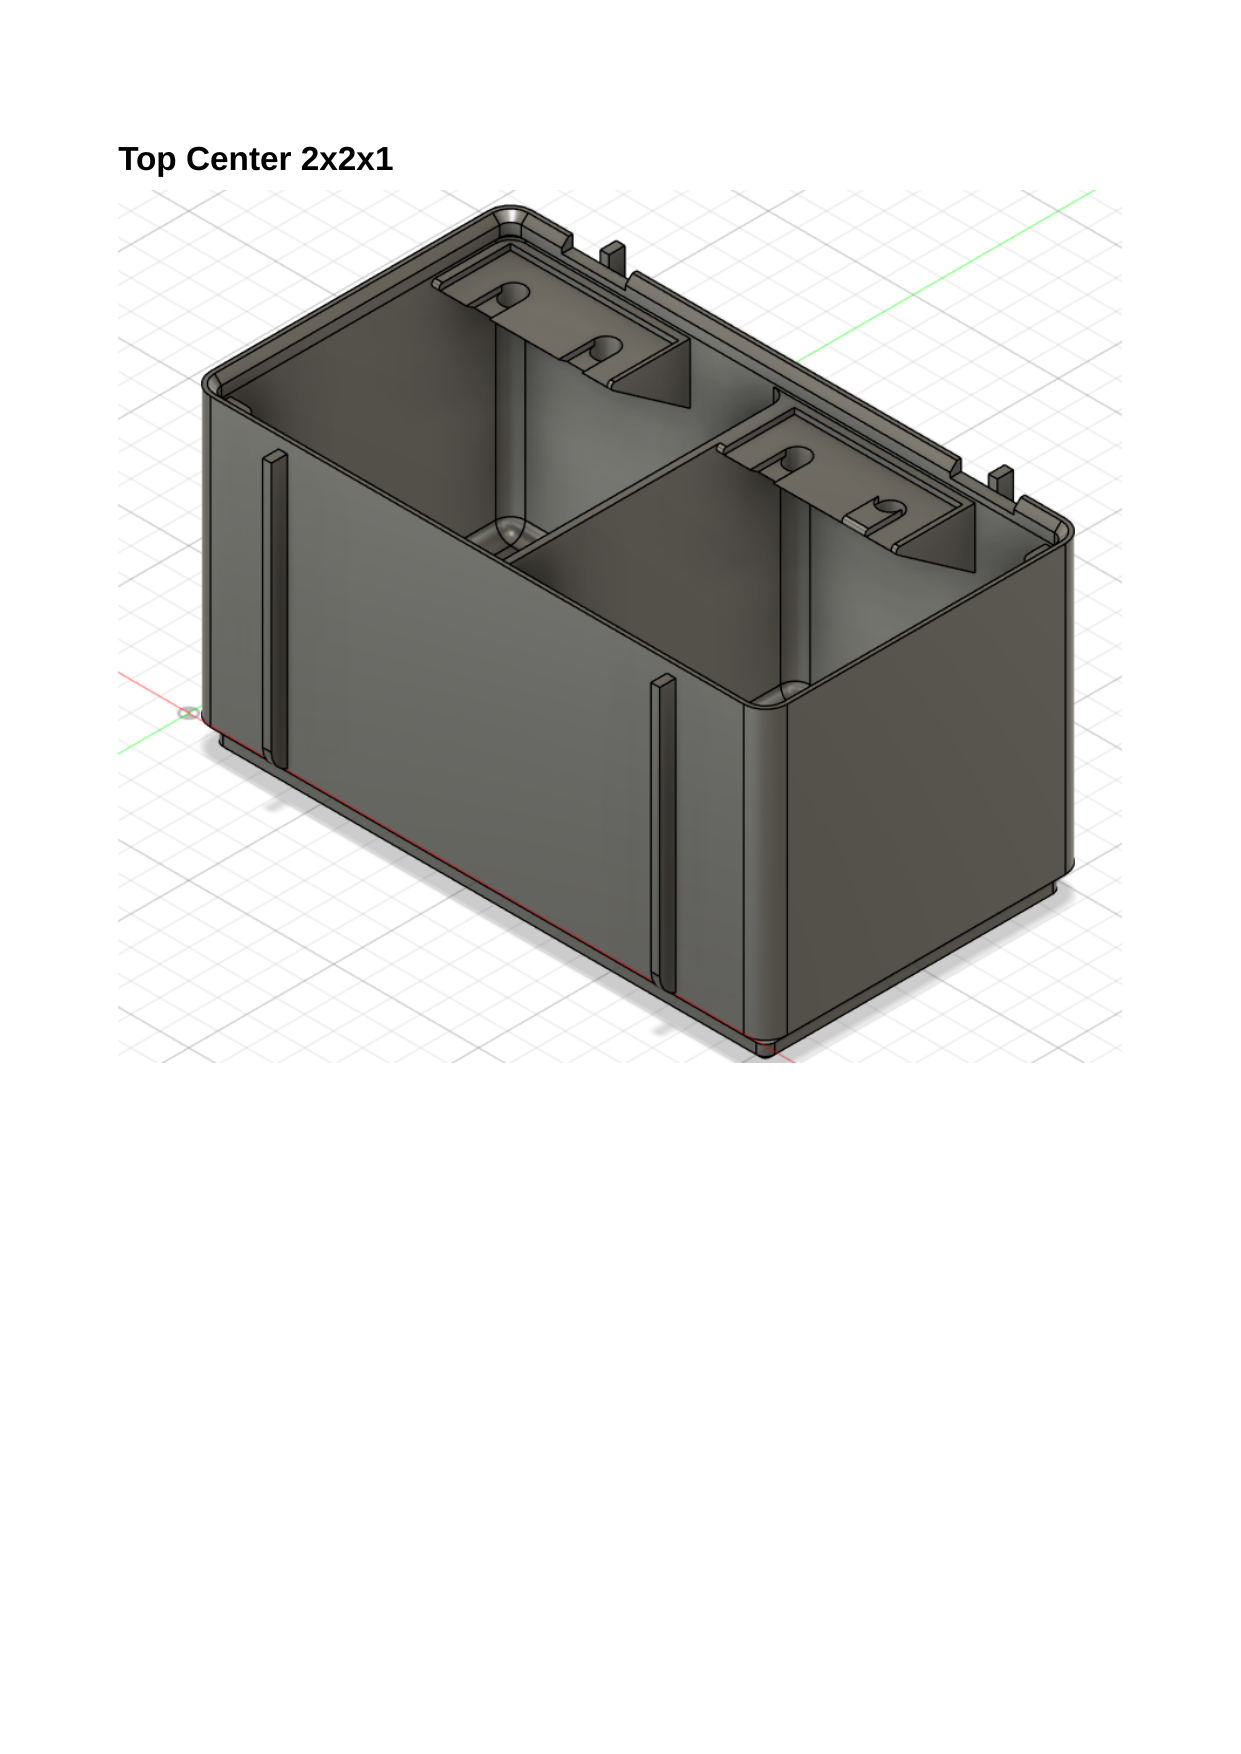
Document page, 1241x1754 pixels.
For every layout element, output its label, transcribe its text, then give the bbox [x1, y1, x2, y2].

subtitle Top Center 2x2x1 [118, 139, 1122, 177]
picture [118, 190, 1123, 1063]
